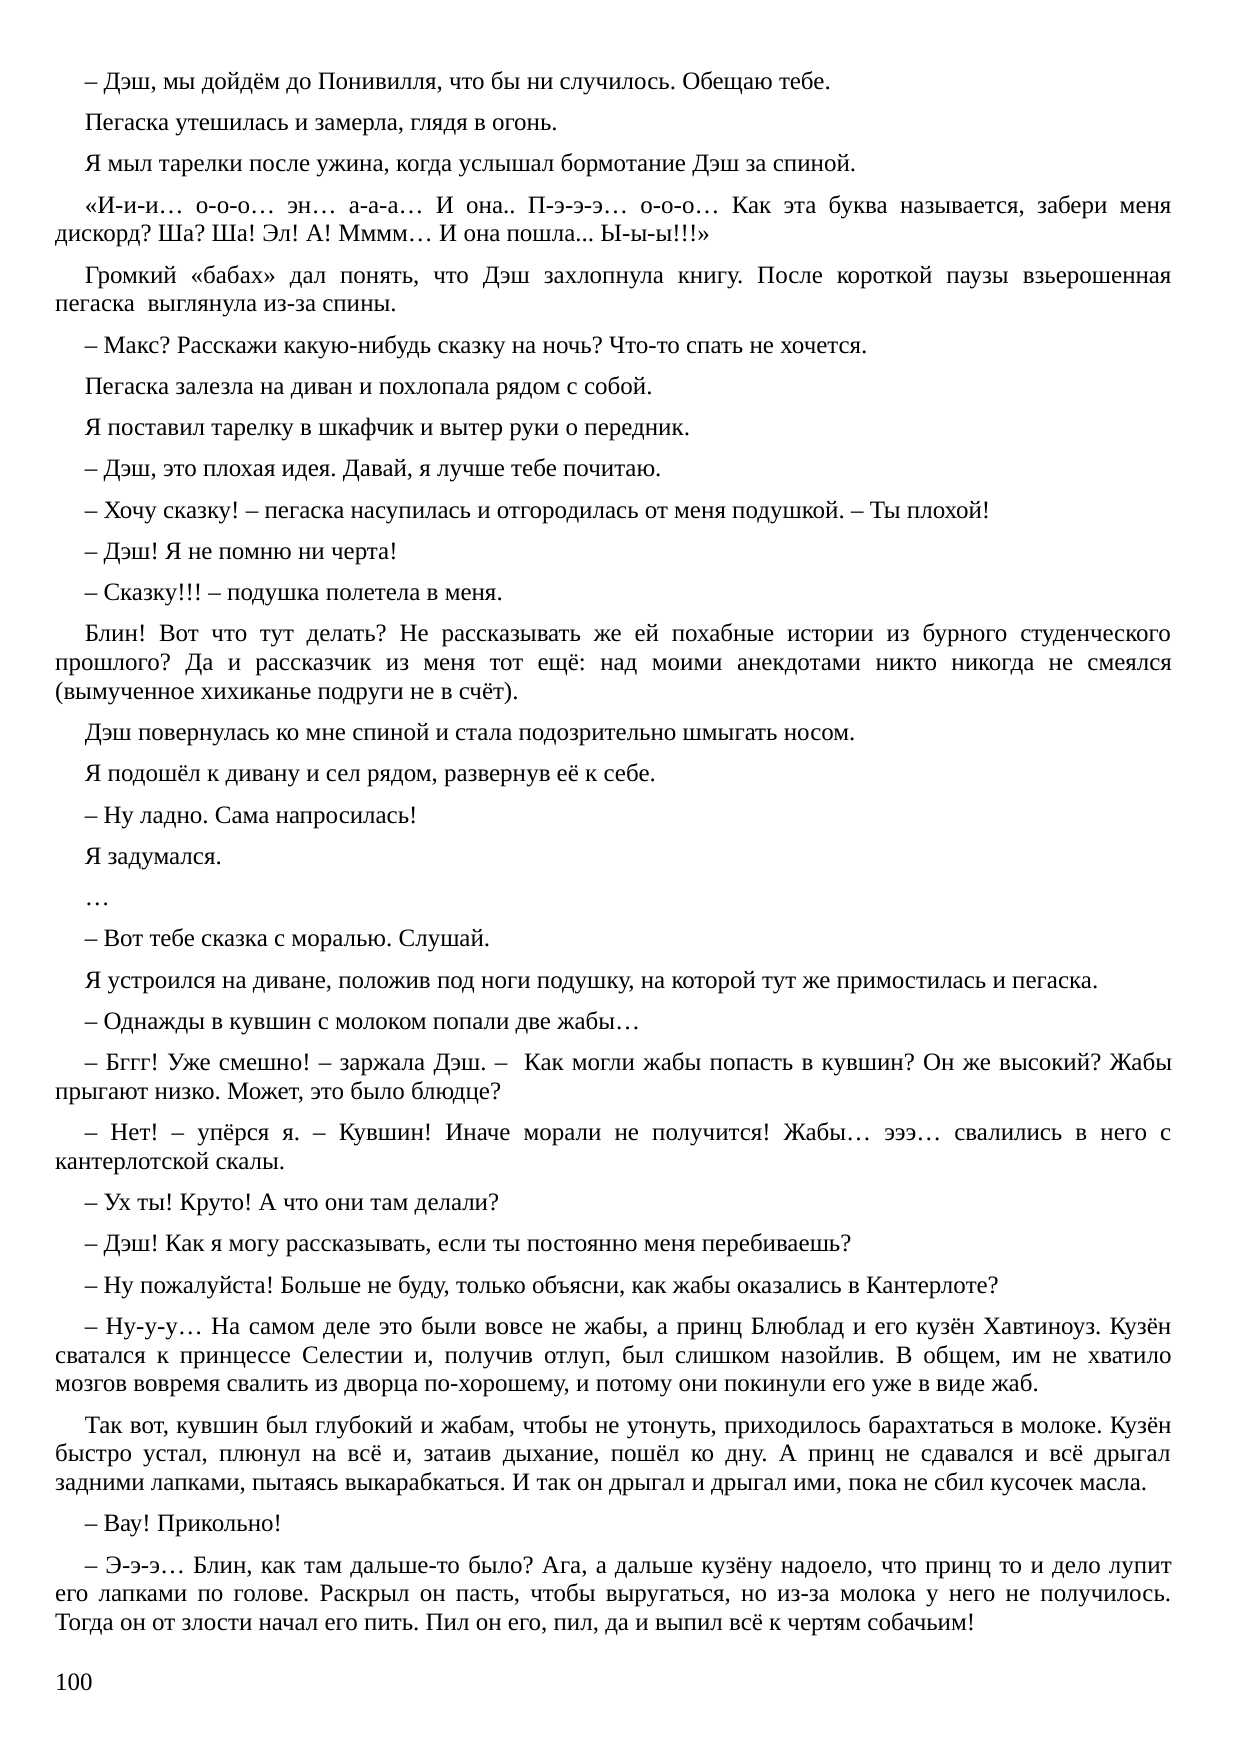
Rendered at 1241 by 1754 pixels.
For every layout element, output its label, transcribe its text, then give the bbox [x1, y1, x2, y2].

text Блин! Вот что тут делать? Не рассказывать же ей похабные истории из бурного студенческого прошлого? Да и рассказчик из меня тот ещё: над моими анекдотами никто никогда не смеялся (вымученное хихиканье подруги не в счёт). [55, 618, 1173, 705]
text – Ну ладно. Сама напросилась! [55, 800, 1173, 828]
text – Дэш, это плохая идея. Давай, я лучше тебе почитаю. [55, 453, 1173, 482]
text – Дэш! Я не помню ни черта! [55, 536, 1173, 565]
text – Дэш, мы дойдём до Понивилля, что бы ни случилось. Обещаю тебе. [55, 66, 1173, 95]
text Я задумался. [55, 841, 1173, 870]
text – Э-э-э… Блин, как там дальше-то было? Ага, а дальше кузёну надоело, что принц то и дело лупит его лапками по голове. Раскрыл он пасть, чтобы выругаться, но из-за молока у него не получилось. Тогда он от злости начал его пить. Пил он его, пил, да и выпил всё к чертям собачьим! [55, 1550, 1173, 1636]
text – Однажды в кувшин с молоком попали две жабы… [55, 1006, 1173, 1035]
text … [55, 882, 1173, 911]
text «И-и-и… о-о-о… эн… а-а-а… И она.. П-э-э-э… о-о-о… Как эта буква называется, забери меня дискорд? Ша? Ша! Эл! А! Мммм… И она пошла... Ы-ы-ы!!!» [55, 190, 1173, 247]
text Я поставил тарелку в шкафчик и вытер руки о передник. [55, 412, 1173, 441]
text – Ну пожалуйста! Больше не буду, только объясни, как жабы оказались в Кантерлоте? [55, 1270, 1173, 1298]
text – Ух ты! Круто! А что они там делали? [55, 1187, 1173, 1216]
text – Хочу сказку! – пегаска насупилась и отгородилась от меня подушкой. – Ты плохой! [55, 495, 1173, 523]
text Я подошёл к дивану и сел рядом, развернув её к себе. [55, 758, 1173, 787]
text – Вау! Прикольно! [55, 1508, 1173, 1537]
text Так вот, кувшин был глубокий и жабам, чтобы не утонуть, приходилось барахтаться в молоке. Кузён быстро устал, плюнул на всё и, затаив дыхание, пошёл ко дну. А принц не сдавался и всё дрыгал задними лапками, пытаясь выкарабкаться. И так он дрыгал и дрыгал ими, пока не сбил кусочек масла. [55, 1410, 1173, 1496]
text – Ну-у-у… На самом деле это были вовсе не жабы, а принц Блюблад и его кузён Хавтиноуз. Кузён сватался к принцессе Селестии и, получив отлуп, был слишком назойлив. В общем, им не хватило мозгов вовремя свалить из дворца по-хорошему, и потому они покинули его уже в виде жаб. [55, 1311, 1173, 1397]
text – Нет! – упёрся я. – Кувшин! Иначе морали не получится! Жабы… эээ… свалились в него с кантерлотской скалы. [55, 1117, 1173, 1175]
text Дэш повернулась ко мне спиной и стала подозрительно шмыгать носом. [55, 717, 1173, 746]
text – Вот тебе сказка с моралью. Слушай. [55, 923, 1173, 952]
text – Сказку!!! – подушка полетела в меня. [55, 577, 1173, 606]
text Я мыл тарелки после ужина, когда услышал бормотание Дэш за спиной. [55, 148, 1173, 177]
text Я устроился на диване, положив под ноги подушку, на которой тут же примостилась и пегаска. [55, 965, 1173, 993]
text – Бггг! Уже смешно! – заржала Дэш. – Как могли жабы попасть в кувшин? Он же высокий? Жабы прыгают низко. Может, это было блюдце? [55, 1047, 1173, 1105]
text Пегаска залезла на диван и похлопала рядом с собой. [55, 371, 1173, 400]
text – Дэш! Как я могу рассказывать, если ты постоянно меня перебиваешь? [55, 1228, 1173, 1257]
text Громкий «бабах» дал понять, что Дэш захлопнула книгу. После короткой паузы взьерошенная пегаска выглянула из-за спины. [55, 260, 1173, 317]
text Пегаска утешилась и замерла, глядя в огонь. [55, 107, 1173, 136]
text – Макс? Расскажи какую-нибудь сказку на ночь? Что-то спать не хочется. [55, 330, 1173, 358]
